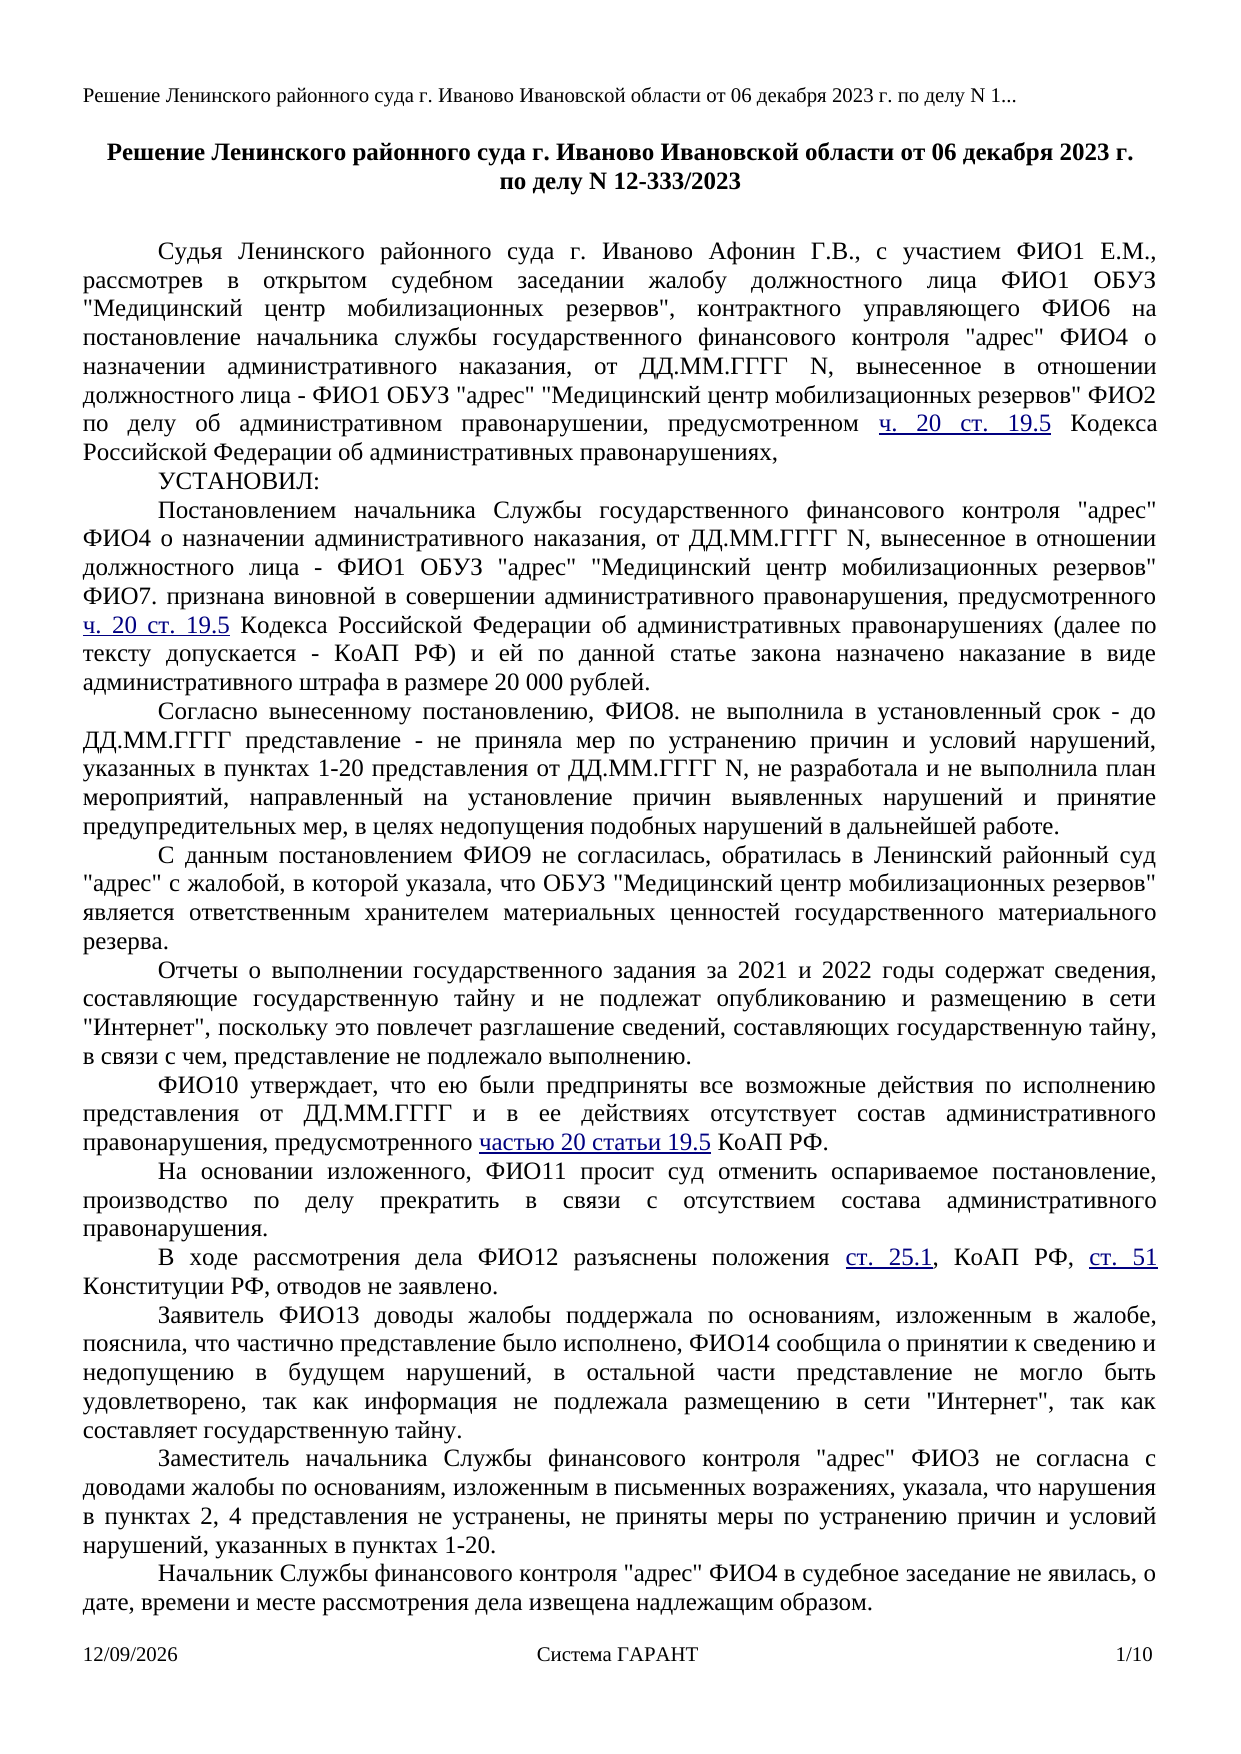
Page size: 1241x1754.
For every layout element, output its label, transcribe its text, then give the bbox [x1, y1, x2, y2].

text В ходе рассмотрения дела ФИО12 разъяснены положения ст. 25.1, КоАП РФ, ст. 51 Конституции РФ, отводов не заявлено. [83, 1242, 1157, 1300]
text ФИО10 утверждает, что ею были предприняты все возможные действия по исполнению представления от ДД.ММ.ГГГГ и в ее действиях отсутствует состав административного правонарушения, предусмотренного частью 20 статьи 19.5 КоАП РФ. [83, 1070, 1157, 1156]
text Заявитель ФИО13 доводы жалобы поддержала по основаниям, изложенным в жалобе, пояснила, что частично представление было исполнено, ФИО14 сообщила о принятии к сведению и недопущению в будущем нарушений, в остальной части представление не могло быть удовлетворено, так как информация не подлежала размещению в сети "Интернет", так как составляет государственную тайну. [83, 1300, 1157, 1443]
text Судья Ленинского районного суда г. Иваново Афонин Г.В., с участием ФИО1 Е.М., рассмотрев в открытом судебном заседании жалобу должностного лица ФИО1 ОБУЗ "Медицинский центр мобилизационных резервов", контрактного управляющего ФИО6 на постановление начальника службы государственного финансового контроля "адрес" ФИО4 о назначении административного наказания, от ДД.ММ.ГГГГ N, вынесенное в отношении должностного лица - ФИО1 ОБУЗ "адрес" "Медицинский центр мобилизационных резервов" ФИО2 по делу об административном правонарушении, предусмотренном ч. 20 ст. 19.5 Кодекса Российской Федерации об административных правонарушениях, [83, 236, 1157, 466]
text С данным постановлением ФИО9 не согласилась, обратилась в Ленинский районный суд "адрес" с жалобой, в которой указала, что ОБУЗ "Медицинский центр мобилизационных резервов" является ответственным хранителем материальных ценностей государственного материального резерва. [83, 840, 1157, 955]
text Заместитель начальника Службы финансового контроля "адрес" ФИО3 не согласна с доводами жалобы по основаниям, изложенным в письменных возражениях, указала, что нарушения в пунктах 2, 4 представления не устранены, не приняты меры по устранению причин и условий нарушений, указанных в пунктах 1-20. [83, 1443, 1157, 1558]
text УСТАНОВИЛ: [83, 466, 1157, 495]
text Согласно вынесенному постановлению, ФИО8. не выполнила в установленный срок - до ДД.ММ.ГГГГ представление - не приняла мер по устранению причин и условий нарушений, указанных в пунктах 1-20 представления от ДД.ММ.ГГГГ N, не разработала и не выполнила план мероприятий, направленный на установление причин выявленных нарушений и принятие предупредительных мер, в целях недопущения подобных нарушений в дальнейшей работе. [83, 696, 1157, 840]
text Отчеты о выполнении государственного задания за 2021 и 2022 годы содержат сведения, составляющие государственную тайну и не подлежат опубликованию и размещению в сети "Интернет", поскольку это повлечет разглашение сведений, составляющих государственную тайну, в связи с чем, представление не подлежало выполнению. [83, 955, 1157, 1070]
text Начальник Службы финансового контроля "адрес" ФИО4 в судебное заседание не явилась, о дате, времени и месте рассмотрения дела извещена надлежащим образом. [83, 1558, 1157, 1616]
text На основании изложенного, ФИО11 просит суд отменить оспариваемое постановление, производство по делу прекратить в связи с отсутствием состава административного правонарушения. [83, 1156, 1157, 1242]
subtitle Решение Ленинского районного суда г. Иваново Ивановской области от 06 декабря 2023 г. по делу N 12-333/2023 [83, 137, 1157, 195]
text Постановлением начальника Службы государственного финансового контроля "адрес" ФИО4 о назначении административного наказания, от ДД.ММ.ГГГГ N, вынесенное в отношении должностного лица - ФИО1 ОБУЗ "адрес" "Медицинский центр мобилизационных резервов" ФИО7. признана виновной в совершении административного правонарушения, предусмотренного ч. 20 ст. 19.5 Кодекса Российской Федерации об административных правонарушениях (далее по тексту допускается - КоАП РФ) и ей по данной статье закона назначено наказание в виде административного штрафа в размере 20 000 рублей. [83, 495, 1157, 696]
